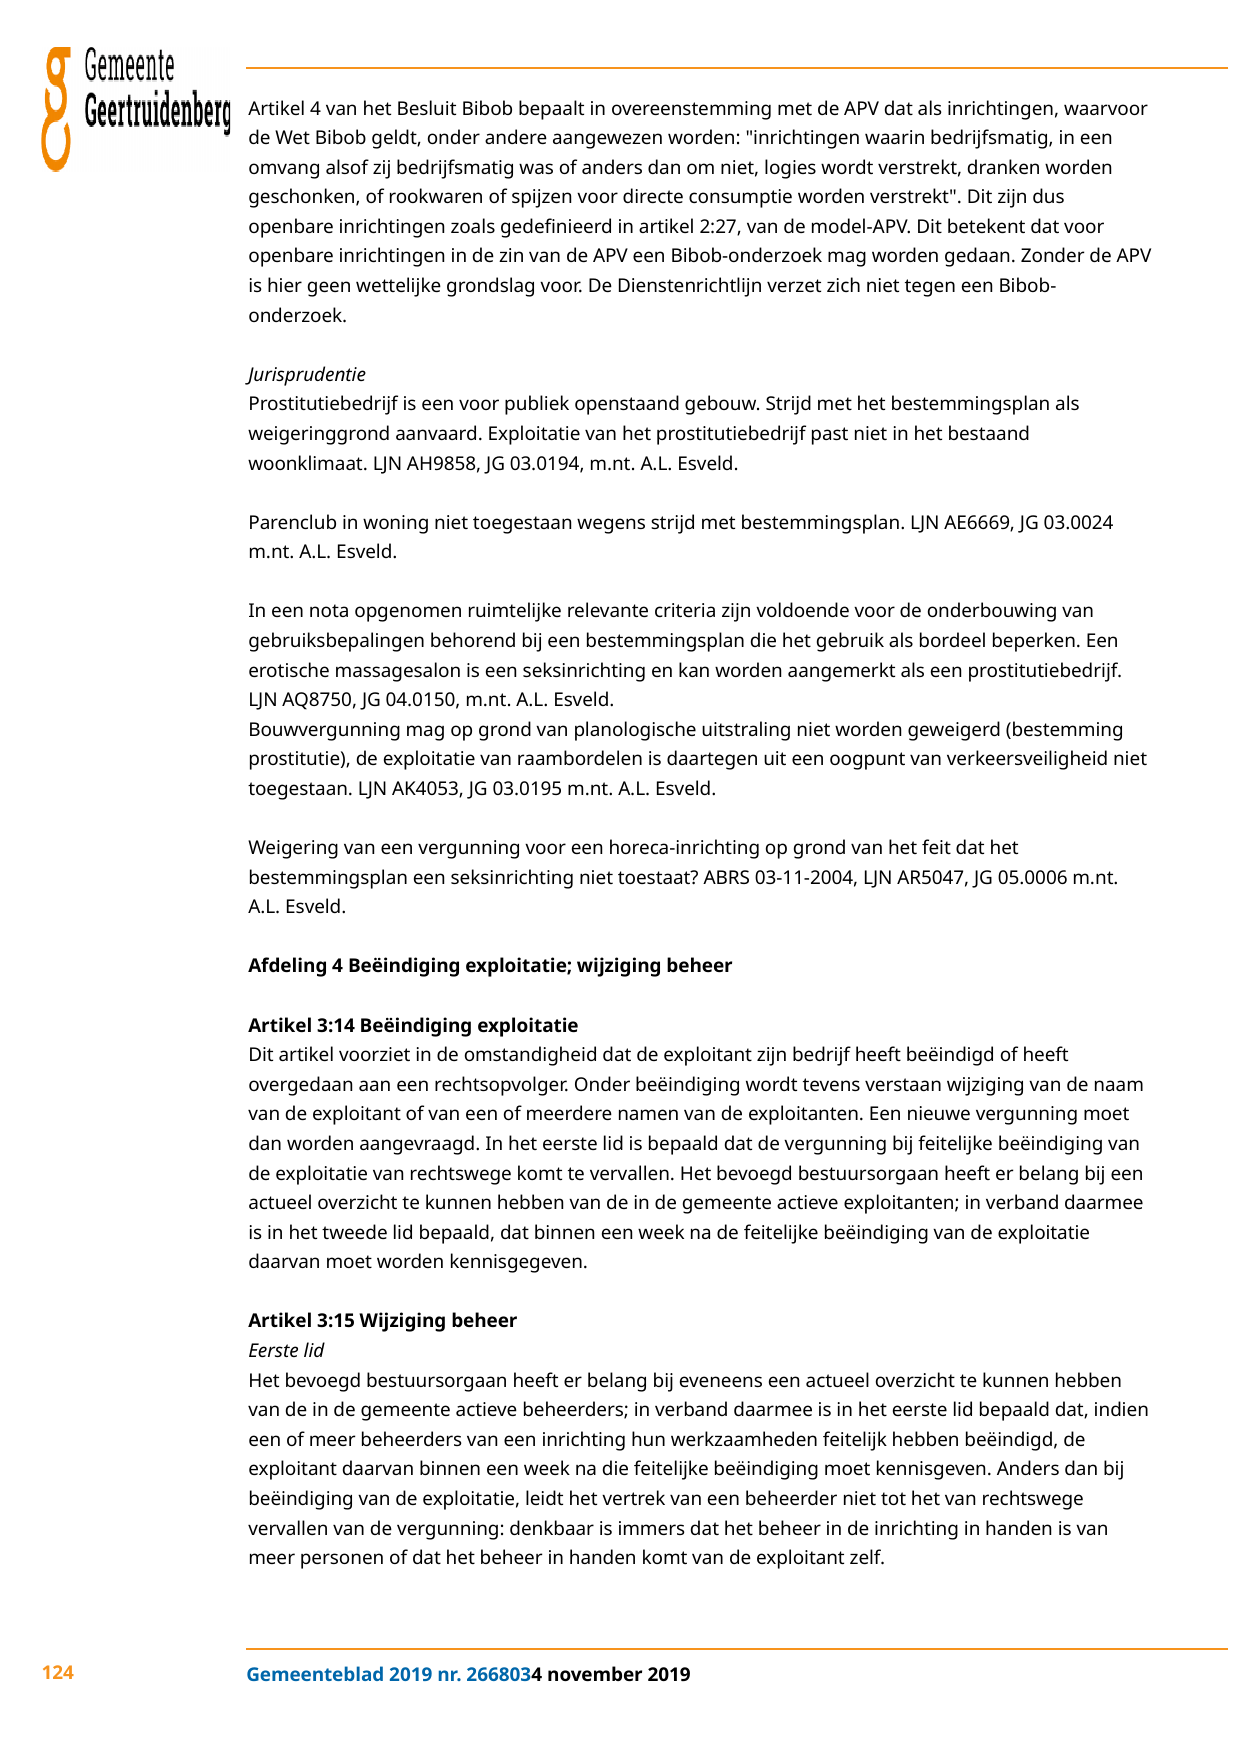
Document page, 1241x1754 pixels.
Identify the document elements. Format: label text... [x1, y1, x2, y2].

text Eerste lid [248, 1337, 1152, 1363]
text Afdeling 4 Beëindiging exploitatie; wijziging beheer [248, 953, 1152, 978]
text Prostitutiebedrijf is een voor publiek openstaand gebouw. Strijd met het bestemmingsplan als weigeringgrond aanvaard. Exploitatie van het prostitutiebedrijf past niet in het bestaand woonklimaat. LJN AH9858, JG 03.0194, m.nt. A.L. Esveld. [248, 391, 1152, 476]
text Weigering van een vergunning voor een horeca-inrichting op grond van het feit dat het bestemmingsplan een seksinrichting niet toestaat? ABRS 03-11-2004, LJN AR5047, JG 05.0006 m.nt. A.L. Esveld. [248, 834, 1152, 919]
text Artikel 3:14 Beëindiging exploitatie [248, 1012, 1152, 1038]
text Jurisprudentie [248, 361, 1152, 387]
text Artikel 3:15 Wijziging beheer [248, 1308, 1152, 1333]
picture [41, 47, 231, 172]
text Het bevoegd bestuursorgaan heeft er belang bij eveneens een actueel overzicht te kunnen hebben van de in de gemeente actieve beheerders; in verband daarmee is in het eerste lid bepaald dat, indien een of meer beheerders van een inrichting hun werkzaamheden feitelijk hebben beëindigd, de exploitant daarvan binnen een week na die feitelijke beëindiging moet kennisgeven. Anders dan bij beëindiging van de exploitatie, leidt het vertrek van een beheerder niet tot het van rechtswege vervallen van de vergunning: denkbaar is immers dat het beheer in de inrichting in handen is van meer personen of dat het beheer in handen komt van de exploitant zelf. [248, 1367, 1152, 1570]
text Artikel 4 van het Besluit Bibob bepaalt in overeenstemming met de APV dat als inrichtingen, waarvoor de Wet Bibob geldt, onder andere aangewezen worden: "inrichtingen waarin bedrijfsmatig, in een omvang alsof zij bedrijfsmatig was of anders dan om niet, logies wordt verstrekt, dranken worden geschonken, of rookwaren of spijzen voor directe consumptie worden verstrekt". Dit zijn dus openbare inrichtingen zoals gedefinieerd in artikel 2:27, van de model-APV. Dit betekent dat voor openbare inrichtingen in de zin van de APV een Bibob-onderzoek mag worden gedaan. Zonder de APV is hier geen wettelijke grondslag voor. De Dienstenrichtlijn verzet zich niet tegen een Bibob-onderzoek. [248, 95, 1152, 328]
text Bouwvergunning mag op grond van planologische uitstraling niet worden geweigerd (bestemming prostitutie), de exploitatie van raambordelen is daartegen uit een oogpunt van verkeersveiligheid niet toegestaan. LJN AK4053, JG 03.0195 m.nt. A.L. Esveld. [248, 716, 1152, 801]
text Dit artikel voorziet in de omstandigheid dat de exploitant zijn bedrijf heeft beëindigd of heeft overgedaan aan een rechtsopvolger. Onder beëindiging wordt tevens verstaan wijziging van de naam van de exploitant of van een of meerdere namen van de exploitanten. Een nieuwe vergunning moet dan worden aangevraagd. In het eerste lid is bepaald dat de vergunning bij feitelijke beëindiging van de exploitatie van rechtswege komt te vervallen. Het bevoegd bestuursorgaan heeft er belang bij een actueel overzicht te kunnen hebben van de in de gemeente actieve exploitanten; in verband daarmee is in het tweede lid bepaald, dat binnen een week na de feitelijke beëindiging van de exploitatie daarvan moet worden kennisgegeven. [248, 1041, 1152, 1274]
text Parenclub in woning niet toegestaan wegens strijd met bestemmingsplan. LJN AE6669, JG 03.0024 m.nt. A.L. Esveld. [248, 509, 1152, 564]
text In een nota opgenomen ruimtelijke relevante criteria zijn voldoende voor de onderbouwing van gebruiksbepalingen behorend bij een bestemmingsplan die het gebruik als bordeel beperken. Een erotische massagesalon is een seksinrichting en kan worden aangemerkt als een prostitutiebedrijf. LJN AQ8750, JG 04.0150, m.nt. A.L. Esveld. [248, 598, 1152, 712]
